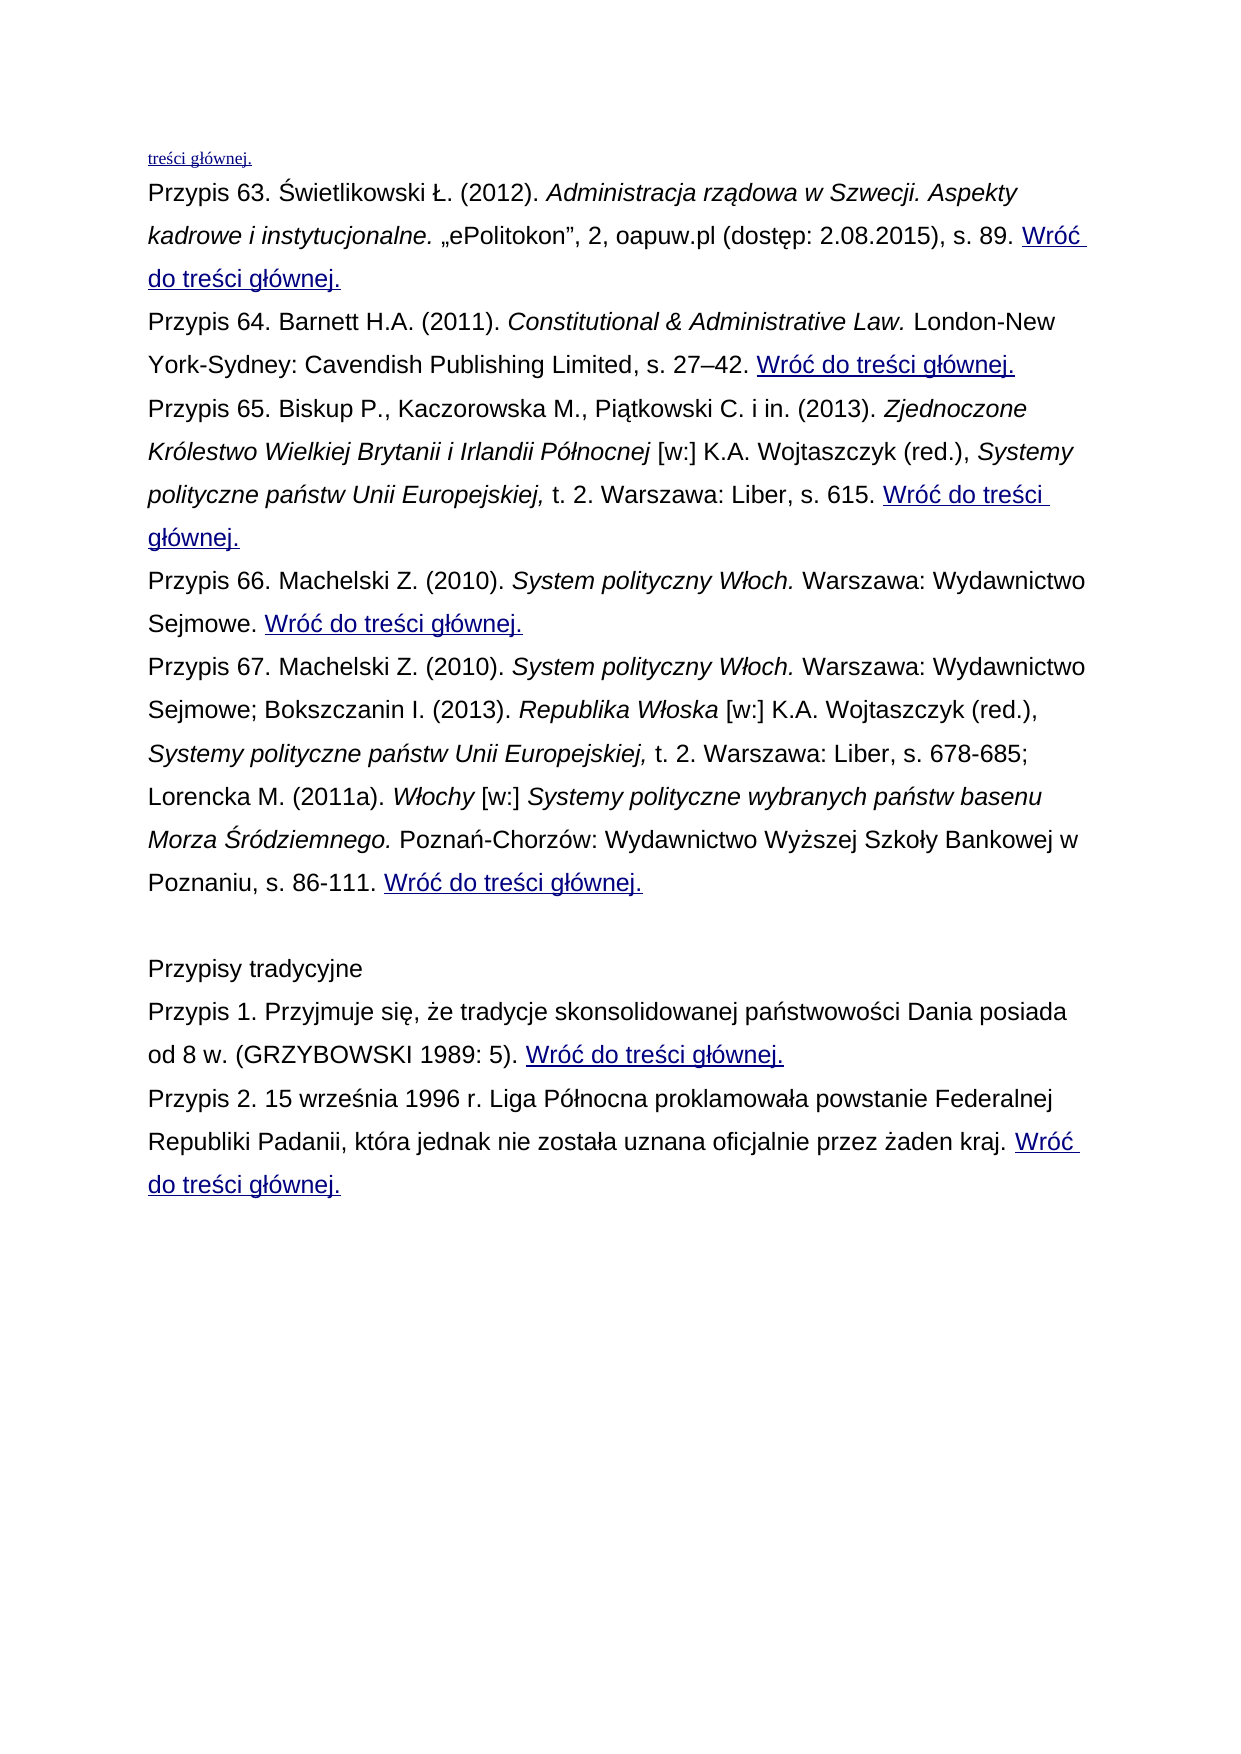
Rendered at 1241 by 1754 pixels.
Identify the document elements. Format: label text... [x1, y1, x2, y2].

text Przypis 1. Przyjmuje się, że tradycje skonsolidowanej państwowości Dania posiada od 8 w. (GRZYBOWSKI 1989: 5). Wróć do treści głównej. [148, 997, 1093, 1069]
subtitle Przypisy tradycyjne [148, 954, 1093, 983]
text Przypis 67. Machelski Z. (2010). System polityczny Włoch. Warszawa: Wydawnictwo Sejmowe; Bokszczanin I. (2013). Republika Włoska [w:] K.A. Wojtaszczyk (red.), Systemy polityczne państw Unii Europejskiej, t. 2. Warszawa: Liber, s. 678-685; Lorencka M. (2011a). Włochy [w:] Systemy polityczne wybranych państw basenu Morza Śródziemnego. Poznań-Chorzów: Wydawnictwo Wyższej Szkoły Bankowej w Poznaniu, s. 86-111. Wróć do treści głównej. [148, 652, 1093, 897]
text Przypis 2. 15 września 1996 r. Liga Północna proklamowała powstanie Federalnej Republiki Padanii, która jednak nie została uznana oficjalnie przez żaden kraj. Wróć do treści głównej. [148, 1084, 1093, 1199]
text Przypis 63. Świetlikowski Ł. (2012). Administracja rządowa w Szwecji. Aspekty kadrowe i instytucjonalne. „ePolitokon”, 2, oapuw.pl (dostęp: 2.08.2015), s. 89. Wróć do treści głównej. [148, 178, 1093, 293]
text Przypis 65. Biskup P., Kaczorowska M., Piątkowski C. i in. (2013). Zjednoczone Królestwo Wielkiej Brytanii i Irlandii Północnej [w:] K.A. Wojtaszczyk (red.), Systemy polityczne państw Unii Europejskiej, t. 2. Warszawa: Liber, s. 615. Wróć do treści głównej. [148, 394, 1093, 552]
text Przypis 66. Machelski Z. (2010). System polityczny Włoch. Warszawa: Wydawnictwo Sejmowe. Wróć do treści głównej. [148, 566, 1093, 638]
text treści głównej. [148, 148, 1093, 168]
text Przypis 64. Barnett H.A. (2011). Constitutional & Administrative Law. London-New York-Sydney: Cavendish Publishing Limited, s. 27–42. Wróć do treści głównej. [148, 307, 1093, 379]
